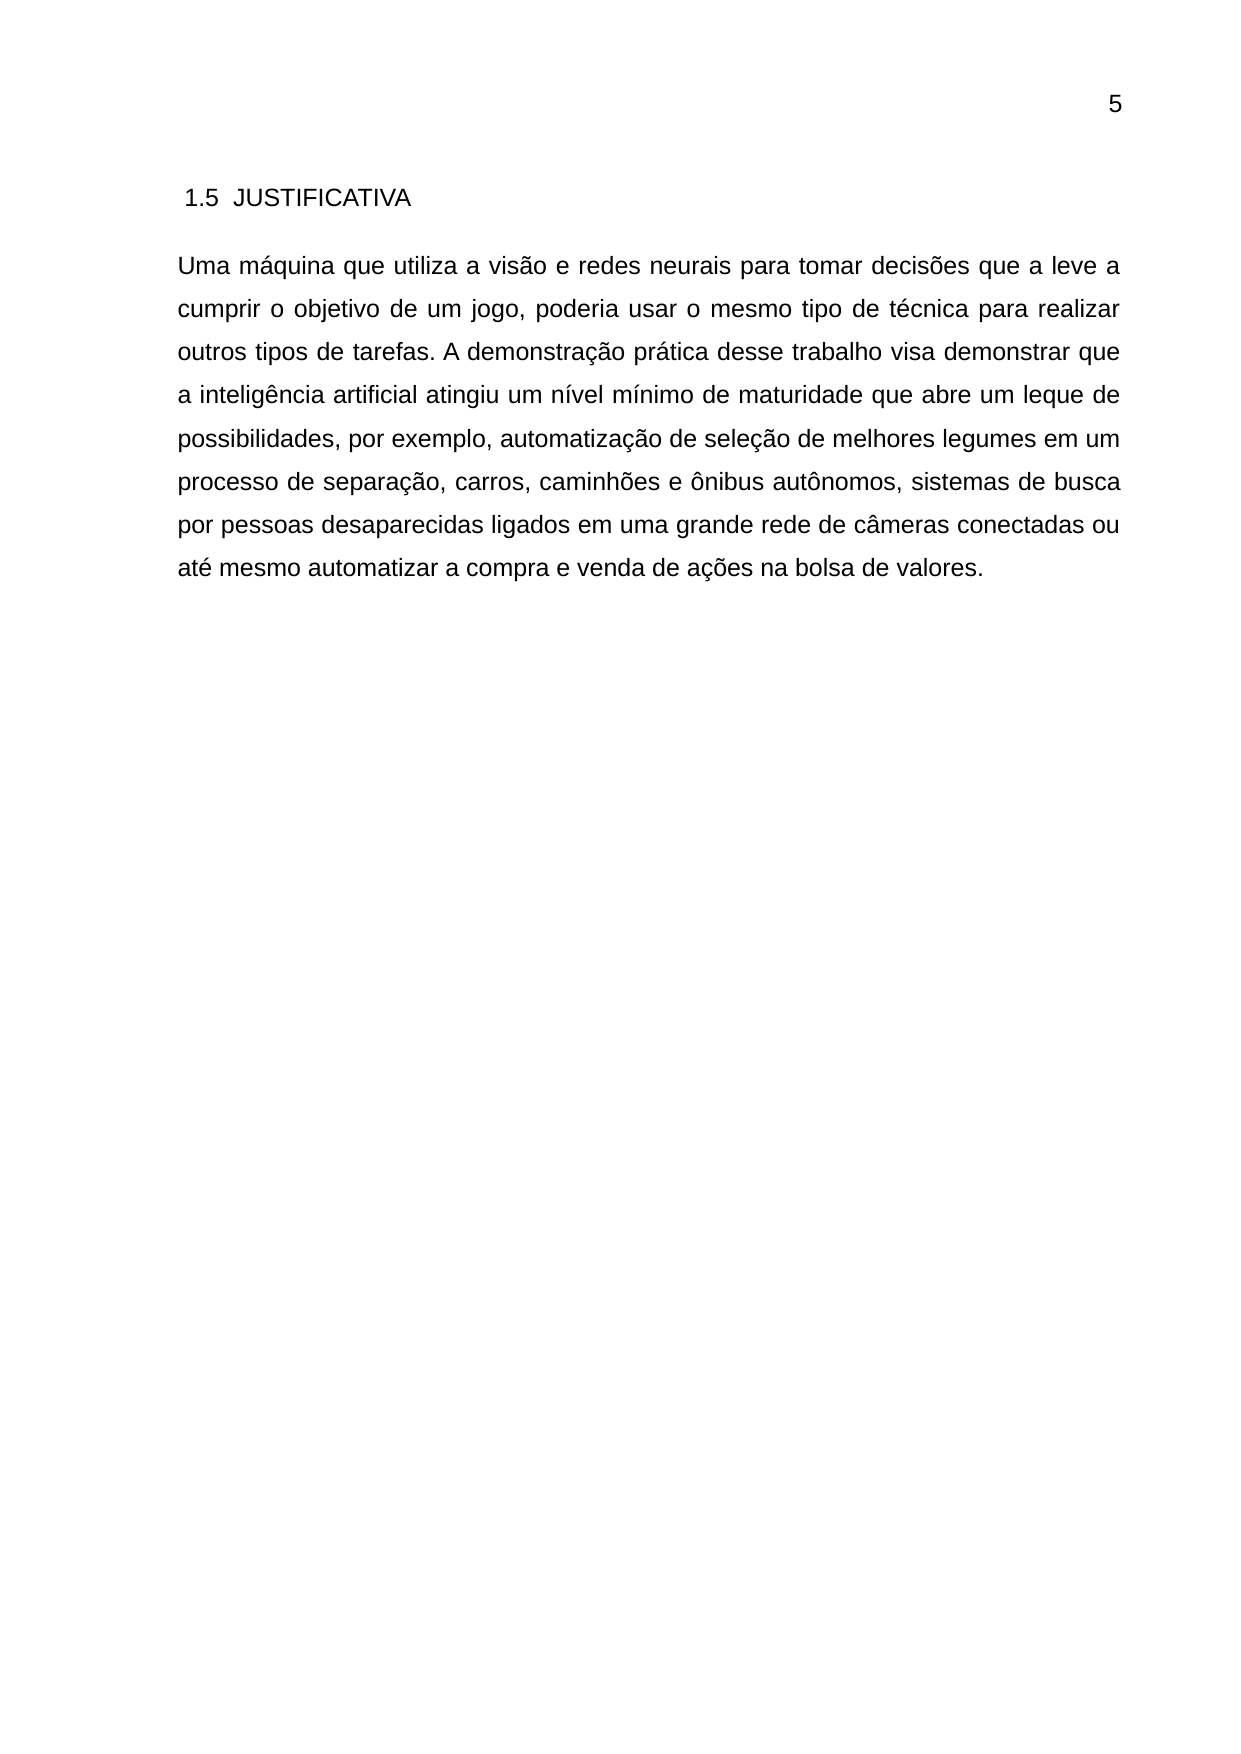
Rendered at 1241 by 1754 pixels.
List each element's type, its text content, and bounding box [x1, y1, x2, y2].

text Uma máquina que utiliza a visão e redes neurais para tomar decisões que a leve a cumprir o objetivo de um jogo, poderia usar o mesmo tipo de técnica para realizar outros tipos de tarefas. A demonstração prática desse trabalho visa demonstrar que a inteligência artificial atingiu um nível mínimo de maturidade que abre um leque de possibilidades, por exemplo, automatização de seleção de melhores legumes em um processo de separação, carros, caminhões e ônibus autônomos, sistemas de busca por pessoas desaparecidas ligados em uma grande rede de câmeras conectadas ou até mesmo automatizar a compra e venda de ações na bolsa de valores. [177, 251, 1122, 582]
subtitle JUSTIFICATIVA [177, 183, 1122, 212]
